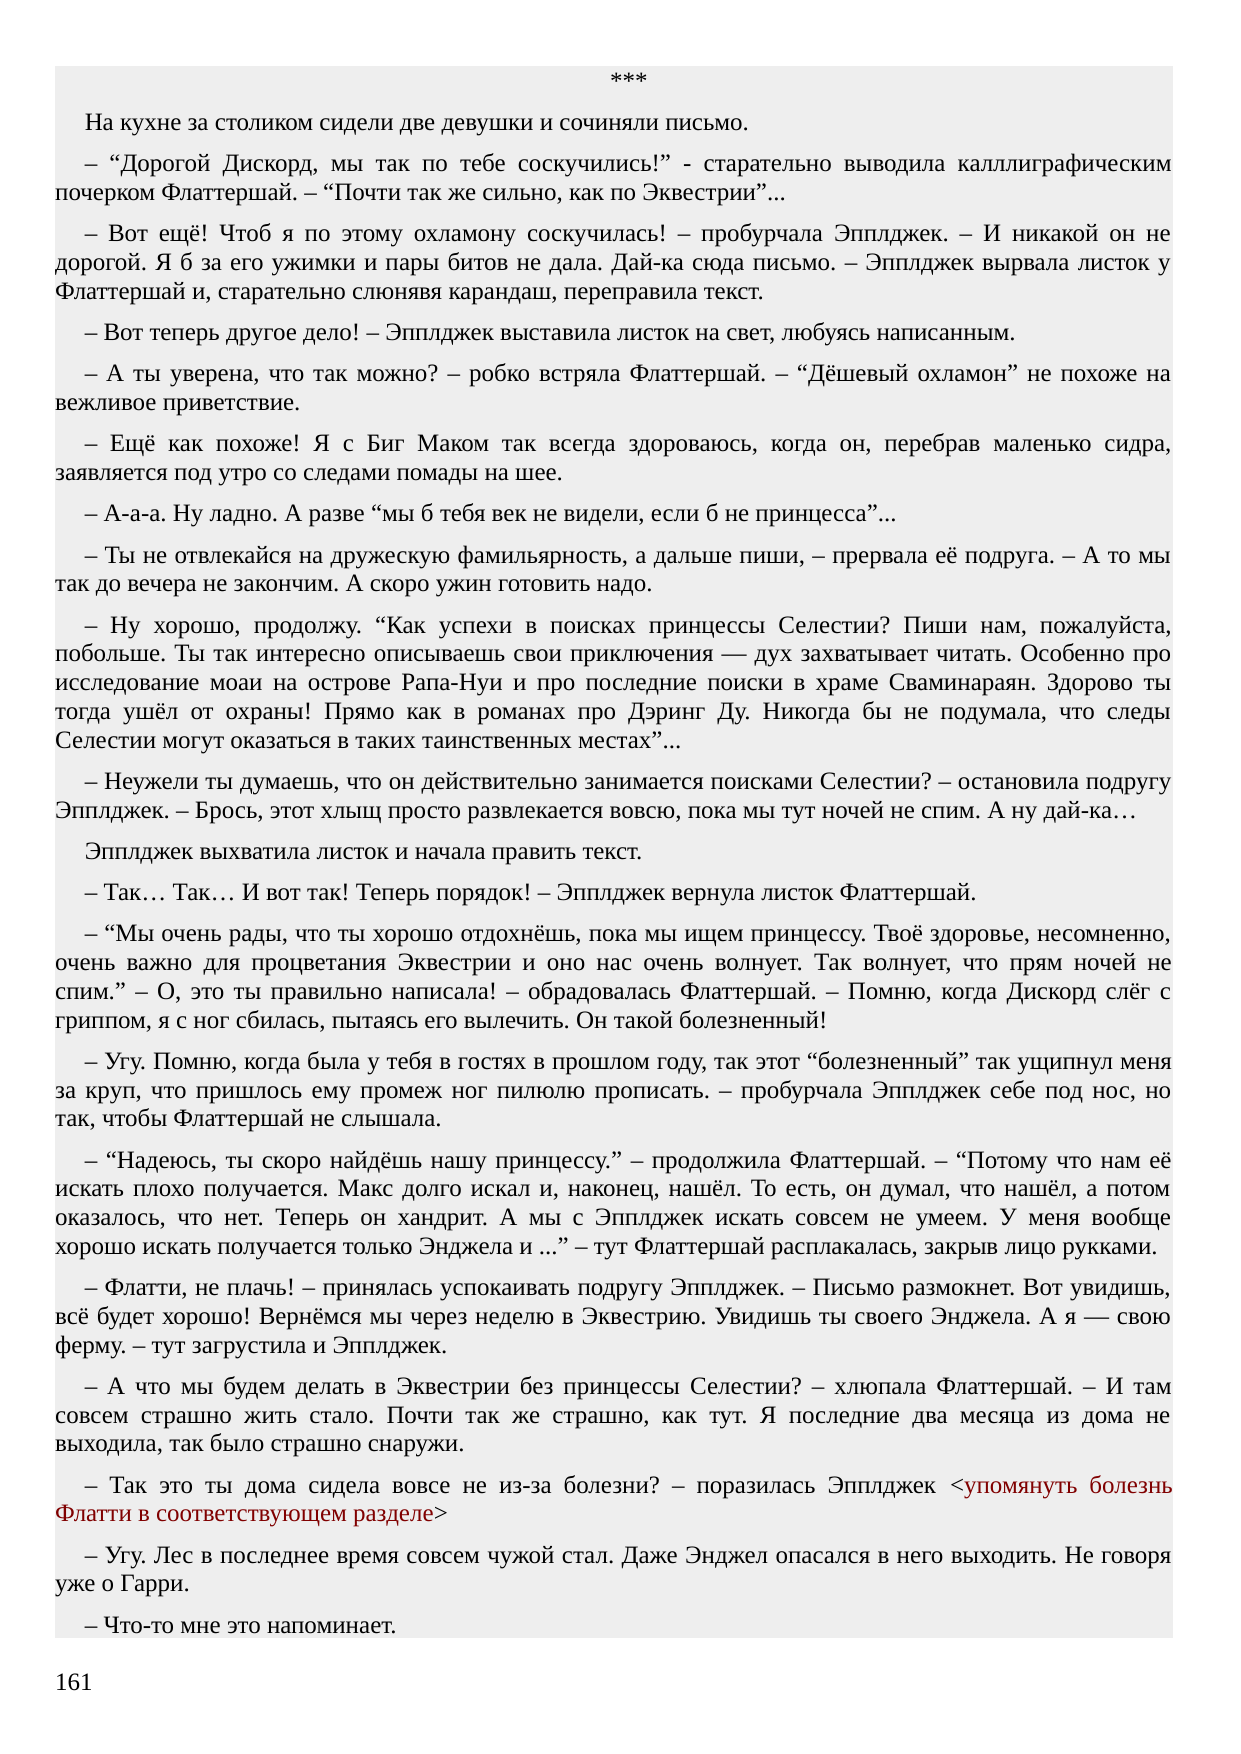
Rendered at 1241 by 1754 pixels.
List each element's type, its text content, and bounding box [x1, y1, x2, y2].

text – Вот ещё! Чтоб я по этому охламону соскучилась! – пробурчала Эпплджек. – И никакой он не дорогой. Я б за его ужимки и пары битов не дала. Дай-ка сюда письмо. – Эпплджек вырвала листок у Флаттершай и, старательно слюнявя карандаш, переправила текст. [55, 218, 1173, 305]
text – Ещё как похоже! Я с Биг Маком так всегда здороваюсь, когда он, перебрав маленько сидра, заявляется под утро со следами помады на шее. [55, 428, 1173, 486]
text – А ты уверена, что так можно? – робко встряла Флаттершай. – “Дёшевый охламон” не похоже на вежливое приветствие. [55, 358, 1173, 416]
text – Вот теперь другое дело! – Эпплджек выставила листок на свет, любуясь написанным. [55, 317, 1173, 346]
text – Ну хорошо, продолжу. “Как успехи в поисках принцессы Селестии? Пиши нам, пожалуйста, побольше. Ты так интересно описываешь свои приключения — дух захватывает читать. Особенно про исследование моаи на острове Рапа-Нуи и про последние поиски в храме Сваминараян. Здорово ты тогда ушёл от охраны! Прямо как в романах про Дэринг Ду. Никогда бы не подумала, что следы Селестии могут оказаться в таких таинственных местах”... [55, 610, 1173, 753]
text – “Надеюсь, ты скоро найдёшь нашу принцессу.” – продолжила Флаттершай. – “Потому что нам её искать плохо получается. Макс долго искал и, наконец, нашёл. То есть, он думал, что нашёл, а потом оказалось, что нет. Теперь он хандрит. А мы с Эпплджек искать совсем не умеем. У меня вообще хорошо искать получается только Энджела и ...” – тут Флаттершай расплакалась, закрыв лицо рукками. [55, 1145, 1173, 1260]
text – Неужели ты думаешь, что он действительно занимается поисками Селестии? – остановила подругу Эпплджек. – Брось, этот хлыщ просто развлекается вовсю, пока мы тут ночей не спим. А ну дай-ка… [55, 766, 1173, 823]
text – Флатти, не плачь! – принялась успокаивать подругу Эпплджек. – Письмо размокнет. Вот увидишь, всё будет хорошо! Вернёмся мы через неделю в Эквестрию. Увидишь ты своего Энджела. А я — свою ферму. – тут загрустила и Эпплджек. [55, 1272, 1173, 1358]
text – “Дорогой Дискорд, мы так по тебе соскучились!” - старательно выводила калллиграфическим почерком Флаттершай. – “Почти так же сильно, как по Эквестрии”... [55, 148, 1173, 206]
text На кухне за столиком сидели две девушки и сочиняли письмо. [55, 107, 1173, 136]
text Эпплджек выхватила листок и начала править текст. [55, 836, 1173, 865]
text – А что мы будем делать в Эквестрии без принцессы Селестии? – хлюпала Флаттершай. – И там совсем страшно жить стало. Почти так же страшно, как тут. Я последние два месяца из дома не выходила, так было страшно снаружи. [55, 1371, 1173, 1457]
text – “Мы очень рады, что ты хорошо отдохнёшь, пока мы ищем принцессу. Твоё здоровье, несомненно, очень важно для процветания Эквестрии и оно нас очень волнует. Так волнует, что прям ночей не спим.” – О, это ты правильно написала! – обрадовалась Флаттершай. – Помню, когда Дискорд слёг с гриппом, я с ног сбилась, пытаясь его вылечить. Он такой болезненный! [55, 918, 1173, 1033]
text – Так… Так… И вот так! Теперь порядок! – Эпплджек вернула листок Флаттершай. [55, 877, 1173, 906]
text – Ты не отвлекайся на дружескую фамильярность, а дальше пиши, – прервала её подруга. – А то мы так до вечера не закончим. А скоро ужин готовить надо. [55, 540, 1173, 597]
text *** [55, 66, 1173, 95]
text – Угу. Лес в последнее время совсем чужой стал. Даже Энджел опасался в него выходить. Не говоря уже о Гарри. [55, 1540, 1173, 1597]
text – А-а-а. Ну ладно. А разве “мы б тебя век не видели, если б не принцесса”... [55, 498, 1173, 527]
text – Так это ты дома сидела вовсе не из-за болезни? – поразилась Эпплджек <упомянуть болезнь Флатти в соответствующем разделе> [55, 1470, 1173, 1527]
text – Что-то мне это напоминает. [55, 1610, 1173, 1638]
text – Угу. Помню, когда была у тебя в гостях в прошлом году, так этот “болезненный” так ущипнул меня за круп, что пришлось ему промеж ног пилюлю прописать. – пробурчала Эпплджек себе под нос, но так, чтобы Флаттершай не слышала. [55, 1046, 1173, 1132]
